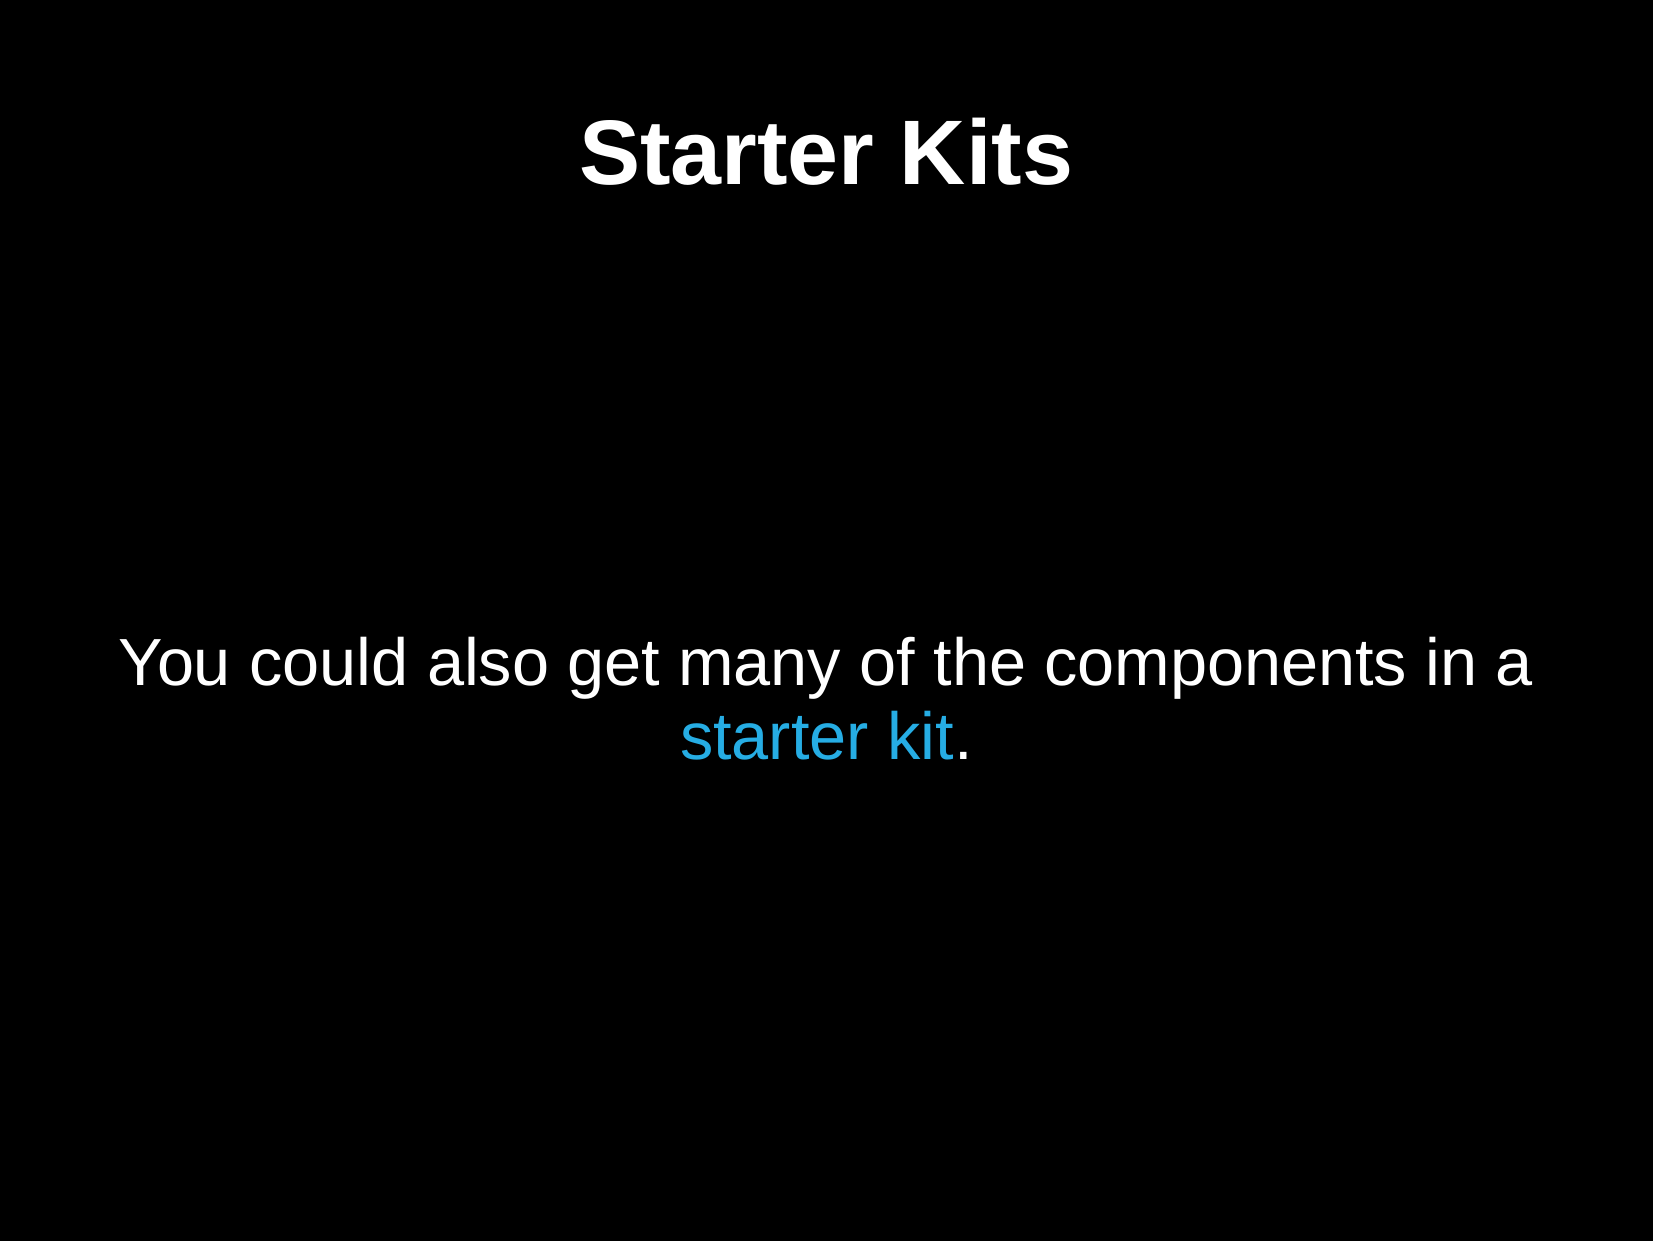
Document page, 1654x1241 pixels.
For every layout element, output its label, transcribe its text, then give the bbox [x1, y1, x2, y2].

subtitle You could also get many of the components in a starter kit. [82, 290, 1571, 1109]
title Starter Kits [82, 49, 1571, 257]
